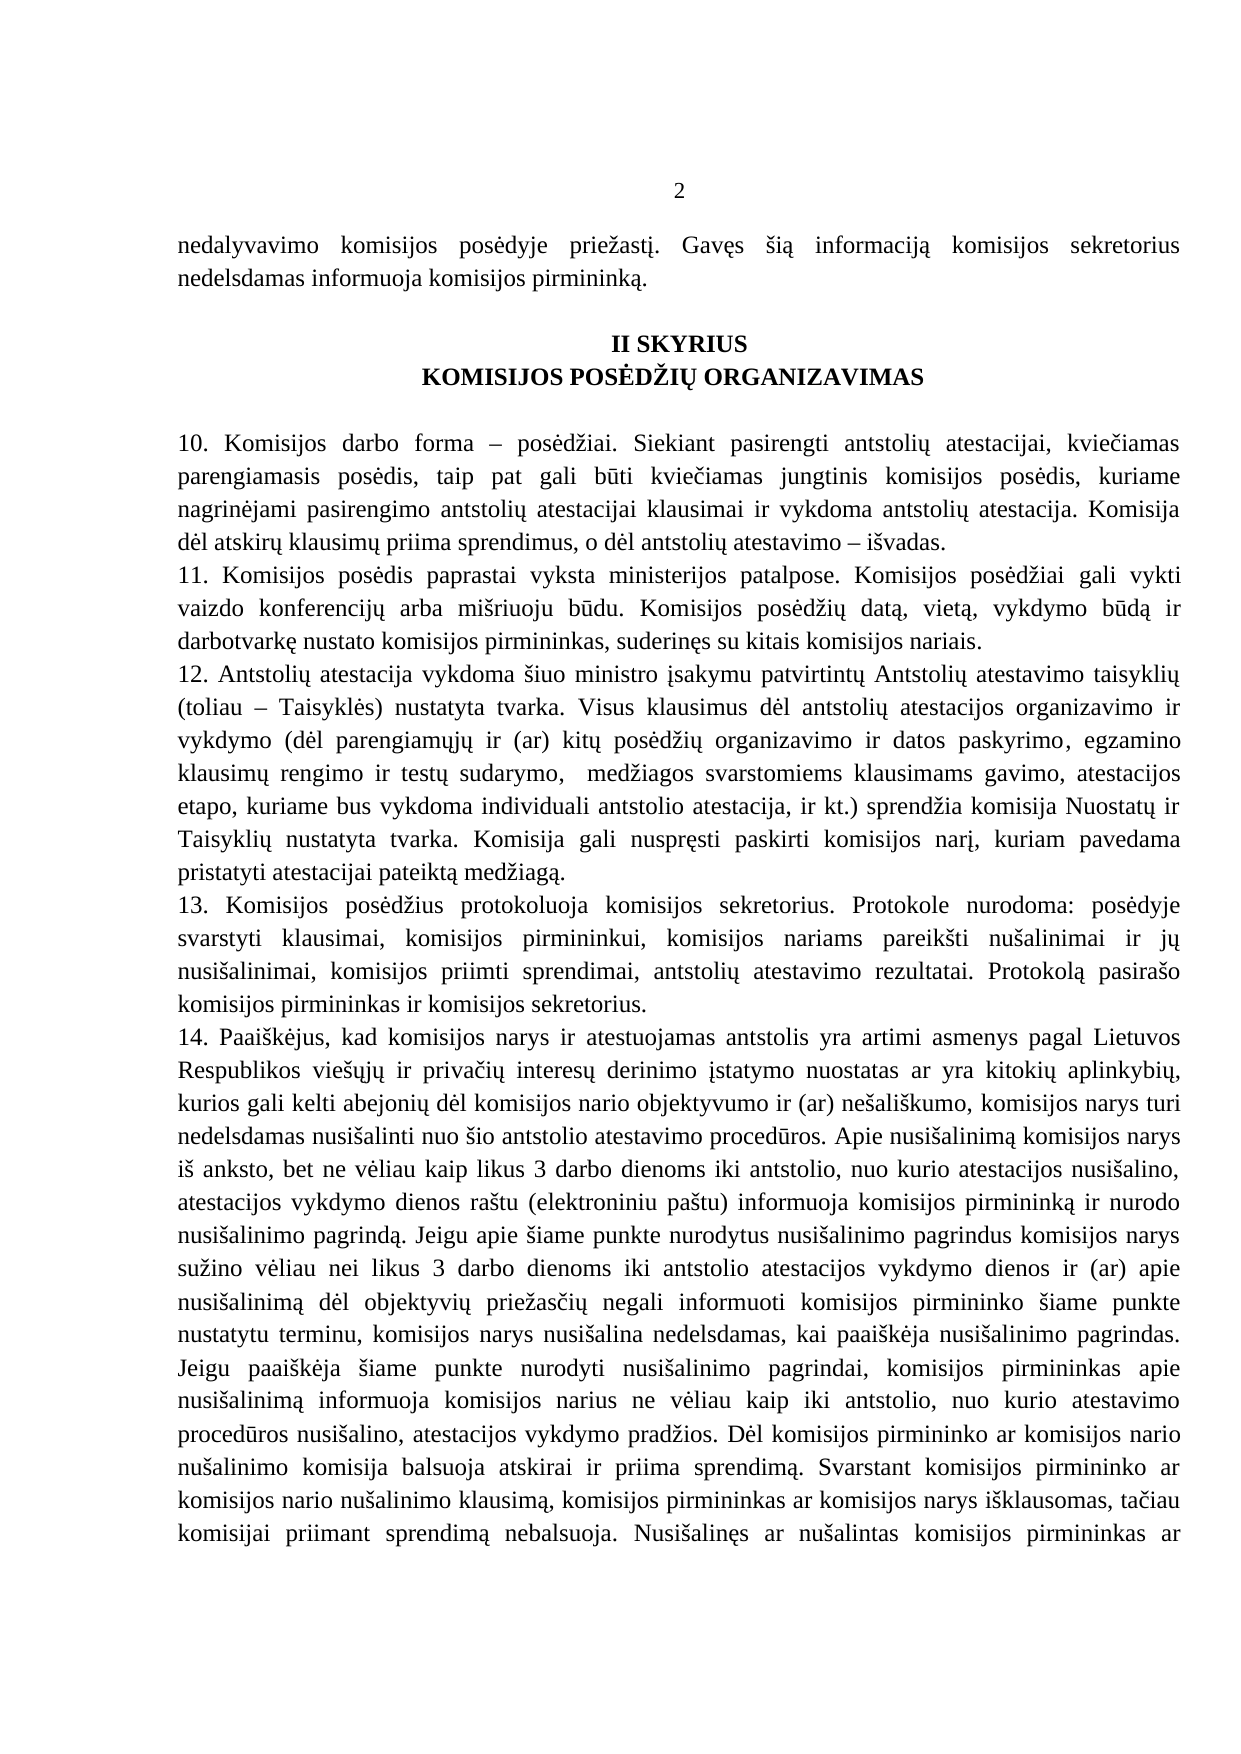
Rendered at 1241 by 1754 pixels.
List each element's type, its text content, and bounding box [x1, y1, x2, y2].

text 11. Komisijos posėdis paprastai vyksta ministerijos patalpose. Komisijos posėdžiai gali vykti vaizdo konferencijų arba mišriuoju būdu. Komisijos posėdžių datą, vietą, vykdymo būdą ir darbotvarkę nustato komisijos pirmininkas, suderinęs su kitais komisijos nariais. [177, 560, 1181, 655]
text 13. Komisijos posėdžius protokoluoja komisijos sekretorius. Protokole nurodoma: posėdyje svarstyti klausimai, komisijos pirmininkui, komisijos nariams pareikšti nušalinimai ir jų nusišalinimai, komisijos priimti sprendimai, antstolių atestavimo rezultatai. Protokolą pasirašo komisijos pirmininkas ir komisijos sekretorius. [177, 890, 1181, 1018]
text 12. Antstolių atestacija vykdoma šiuo ministro įsakymu patvirtintų Antstolių atestavimo taisyklių (toliau – Taisyklės) nustatyta tvarka. Visus klausimus dėl antstolių atestacijos organizavimo ir vykdymo (dėl parengiamųjų ir (ar) kitų posėdžių organizavimo ir datos paskyrimo, egzamino klausimų rengimo ir testų sudarymo, medžiagos svarstomiems klausimams gavimo, atestacijos etapo, kuriame bus vykdoma individuali antstolio atestacija, ir kt.) sprendžia komisija Nuostatų ir Taisyklių nustatyta tvarka. Komisija gali nuspręsti paskirti komisijos narį, kuriam pavedama pristatyti atestacijai pateiktą medžiagą. [177, 659, 1181, 886]
text KOMISIJOS POSĖDŽIŲ ORGANIZAVIMAS [177, 362, 1181, 391]
text II SKYRIUS [177, 329, 1181, 358]
text 14. Paaiškėjus, kad komisijos narys ir atestuojamas antstolis yra artimi asmenys pagal Lietuvos Respublikos viešųjų ir privačių interesų derinimo įstatymo nuostatas ar yra kitokių aplinkybių, kurios gali kelti abejonių dėl komisijos nario objektyvumo ir (ar) nešališkumo, komisijos narys turi nedelsdamas nusišalinti nuo šio antstolio atestavimo procedūros. Apie nusišalinimą komisijos narys iš anksto, bet ne vėliau kaip likus 3 darbo dienoms iki antstolio, nuo kurio atestacijos nusišalino, atestacijos vykdymo dienos raštu (elektroniniu paštu) informuoja komisijos pirmininką ir nurodo nusišalinimo pagrindą. Jeigu apie šiame punkte nurodytus nusišalinimo pagrindus komisijos narys sužino vėliau nei likus 3 darbo dienoms iki antstolio atestacijos vykdymo dienos ir (ar) apie nusišalinimą dėl objektyvių priežasčių negali informuoti komisijos pirmininko šiame punkte nustatytu terminu, komisijos narys nusišalina nedelsdamas, kai paaiškėja nusišalinimo pagrindas. Jeigu paaiškėja šiame punkte nurodyti nusišalinimo pagrindai, komisijos pirmininkas apie nusišalinimą informuoja komisijos narius ne vėliau kaip iki antstolio, nuo kurio atestavimo procedūros nusišalino, atestacijos vykdymo pradžios. Dėl komisijos pirmininko ar komisijos nario nušalinimo komisija balsuoja atskirai ir priima sprendimą. Svarstant komisijos pirmininko ar komisijos nario nušalinimo klausimą, komisijos pirmininkas ar komisijos narys išklausomas, tačiau komisijai priimant sprendimą nebalsuoja. Nusišalinęs ar nušalintas komisijos pirmininkas ar [177, 1022, 1181, 1546]
text 10. Komisijos darbo forma – posėdžiai. Siekiant pasirengti antstolių atestacijai, kviečiamas parengiamasis posėdis, taip pat gali būti kviečiamas jungtinis komisijos posėdis, kuriame nagrinėjami pasirengimo antstolių atestacijai klausimai ir vykdoma antstolių atestacija. Komisija dėl atskirų klausimų priima sprendimus, o dėl antstolių atestavimo – išvadas. [177, 428, 1181, 556]
text nedalyvavimo komisijos posėdyje priežastį. Gavęs šią informaciją komisijos sekretorius nedelsdamas informuoja komisijos pirmininką. [177, 230, 1181, 292]
